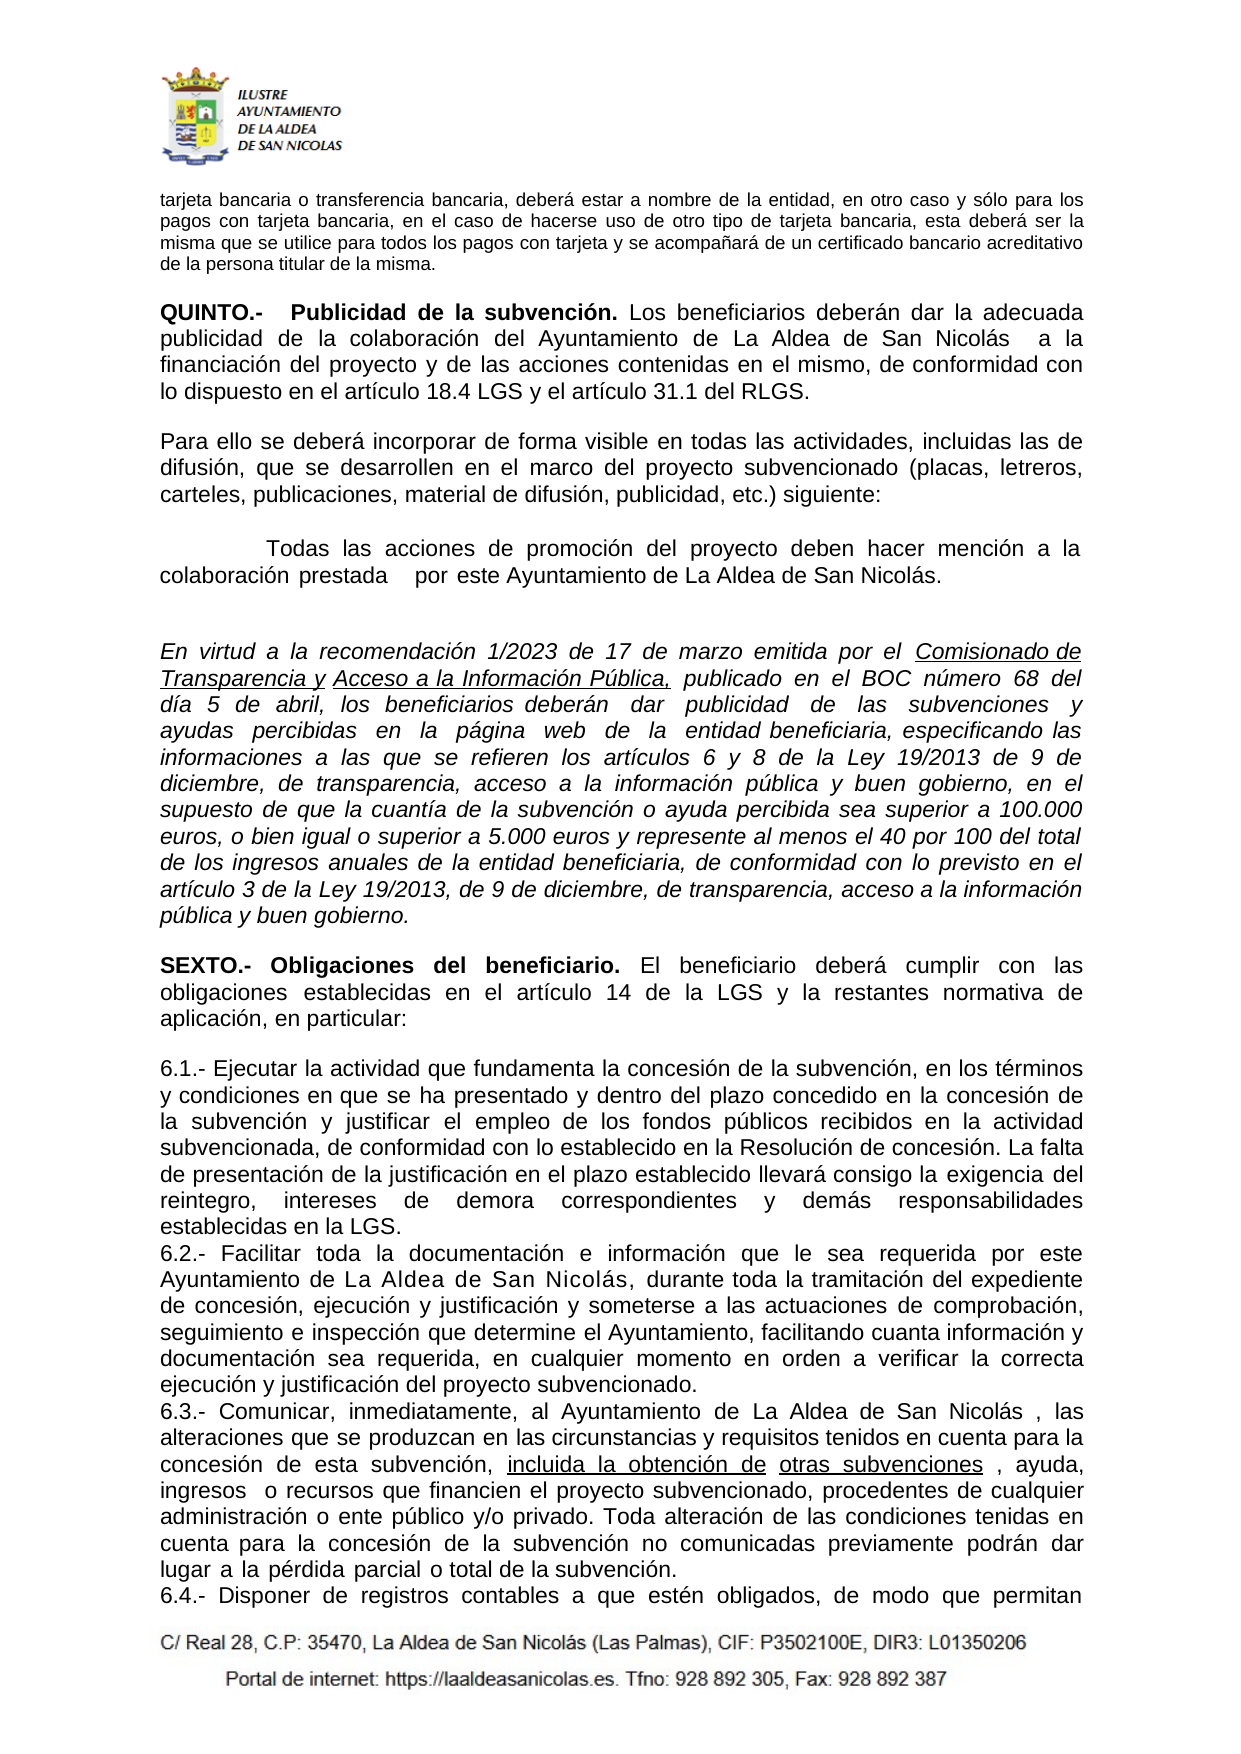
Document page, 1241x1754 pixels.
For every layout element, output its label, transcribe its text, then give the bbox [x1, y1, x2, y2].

text SEXTO.- Obligaciones del beneficiario. El beneficiario deberá cumplir con las obligaciones establecidas en el artículo 14 de la LGS y la restantes normativa de aplicación, en particular: [160, 952, 1083, 1031]
picture [148, 59, 358, 173]
text Todas las acciones de promoción del proyecto deben hacer mención a la colaboración prestada por este Ayuntamiento de La Aldea de San Nicolás. [159, 535, 1081, 588]
text tarjeta bancaria o transferencia bancaria, deberá estar a nombre de la entidad, en otro caso y sólo para los pagos con tarjeta bancaria, en el caso de hacerse uso de otro tipo de tarjeta bancaria, esta deberá ser la misma que se utilice para todos los pagos con tarjeta y se acompañará de un certificado bancario acreditativo de la persona titular de la misma. [160, 188, 1084, 275]
text 6.1.- Ejecutar la actividad que fundamenta la concesión de la subvención, en los términos y condiciones en que se ha presentado y dentro del plazo concedido en la concesión de la subvención y justificar el empleo de los fondos públicos recibidos en la actividad subvencionada, de conformidad con lo establecido en la Resolución de concesión. La falta de presentación de la justificación en el plazo establecido llevará consigo la exigencia del reintegro, intereses de demora correspondientes y demás responsabilidades establecidas en la LGS. [160, 1055, 1083, 1240]
text 6.2.- Facilitar toda la documentación e información que le sea requerida por este Ayuntamiento de La Aldea de San Nicolás, durante toda la tramitación del expediente de concesión, ejecución y justificación y someterse a las actuaciones de comprobación, seguimiento e inspección que determine el Ayuntamiento, facilitando cuanta información y documentación sea requerida, en cualquier momento en orden a verificar la correcta ejecución y justificación del proyecto subvencionado. [160, 1240, 1083, 1398]
text Para ello se deberá incorporar de forma visible en todas las actividades, incluidas las de difusión, que se desarrollen en el marco del proyecto subvencionado (placas, letreros, carteles, publicaciones, material de difusión, publicidad, etc.) siguiente: [160, 428, 1083, 507]
picture [148, 1626, 1034, 1695]
text 6.4.- Disponer de registros contables a que estén obligados, de modo que permitan [160, 1582, 1082, 1609]
text En virtud a la recomendación 1/2023 de 17 de marzo emitida por el Comisionado de Transparencia y Acceso a la Información Pública, publicado en el BOC número 68 del día 5 de abril, los beneficiarios deberán dar publicidad de las subvenciones y ayudas percibidas en la página web de la entidad beneficiaria, especificando las informaciones a las que se refieren los artículos 6 y 8 de la Ley 19/2013 de 9 de diciembre, de transparencia, acceso a la información pública y buen gobierno, en el supuesto de que la cuantía de la subvención o ayuda percibida sea superior a 100.000 euros, o bien igual o superior a 5.000 euros y represente al menos el 40 por 100 del total de los ingresos anuales de la entidad beneficiaria, de conformidad con lo previsto en el artículo 3 de la Ley 19/2013, de 9 de diciembre, de transparencia, acceso a la información pública y buen gobierno. [160, 638, 1082, 928]
text 6.3.- Comunicar, inmediatamente, al Ayuntamiento de La Aldea de San Nicolás , las alteraciones que se produzcan en las circunstancias y requisitos tenidos en cuenta para la concesión de esta subvención, incluida la obtención de otras subvenciones , ayuda, ingresos o recursos que financien el proyecto subvencionado, procedentes de cualquier administración o ente público y/o privado. Toda alteración de las condiciones tenidas en cuenta para la concesión de la subvención no comunicadas previamente podrán dar lugar a la pérdida parcial o total de la subvención. [160, 1398, 1084, 1582]
text QUINTO.- Publicidad de la subvención. Los beneficiarios deberán dar la adecuada publicidad de la colaboración del Ayuntamiento de La Aldea de San Nicolás a la financiación del proyecto y de las acciones contenidas en el mismo, de conformidad con lo dispuesto en el artículo 18.4 LGS y el artículo 31.1 del RLGS. [160, 299, 1084, 404]
